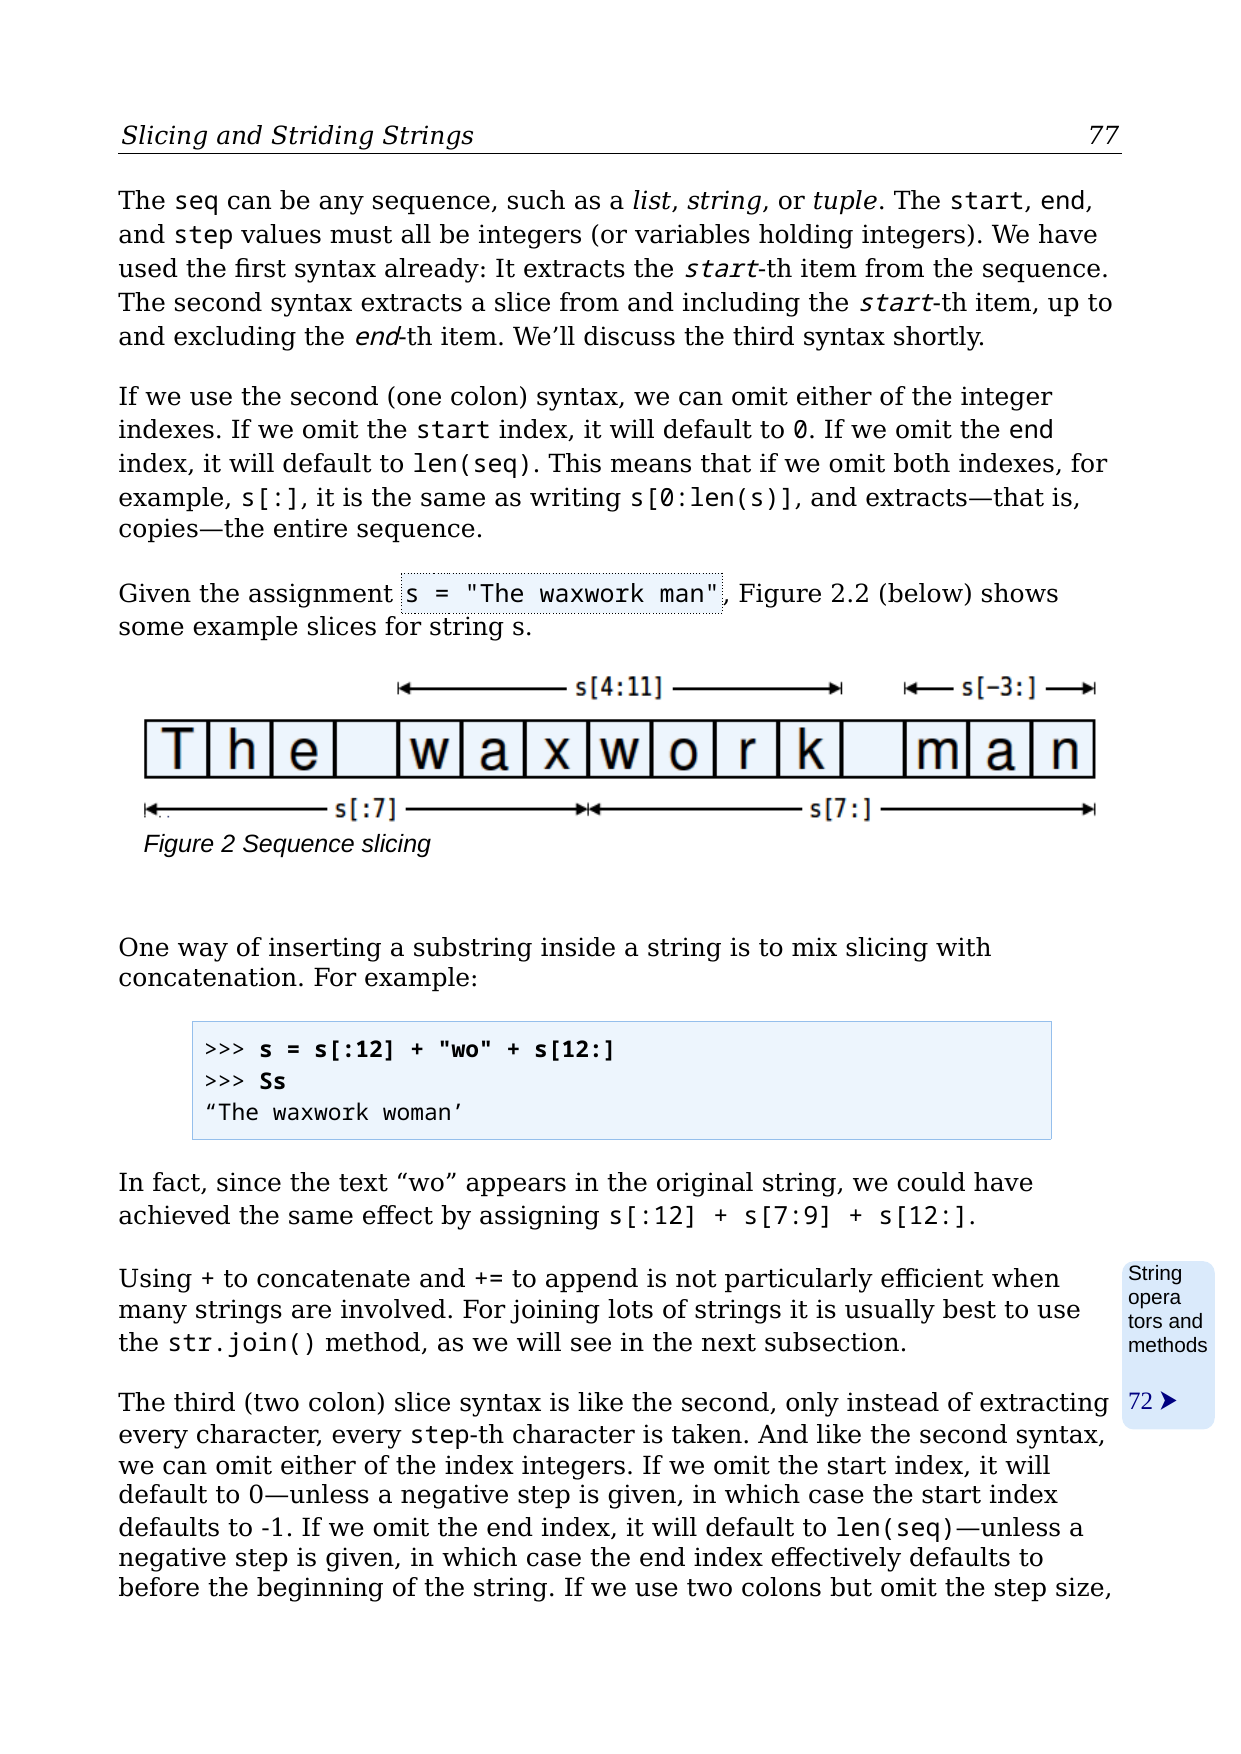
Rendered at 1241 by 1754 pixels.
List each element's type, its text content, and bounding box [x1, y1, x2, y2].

picture [143, 671, 1097, 830]
text Using + to concatenate and += to append is not particularly efficient when many strings are involved. For joining lots of strings it is usually best to use the str.join() method, as we will see in the next subsection. [118, 1261, 1122, 1358]
text The seq can be any sequence, such as a list, string, or tuple. The start, end, and step values must all be integers (or variables holding integers). We have used the first syntax already: It extracts the start-th item from the sequence. The second syntax extracts a slice from and including the start-th item, up to and excluding the end-th item. We’ll discuss the third syntax shortly. [118, 183, 1122, 353]
text Figure 2 Sequence slicing [143, 830, 1097, 858]
text If we use the second (one colon) syntax, we can omit either of the integer indexes. If we omit the start index, it will default to 0. If we omit the end index, it will default to len(seq). This means that if we omit both indexes, for example, s[:], it is the same as writing s[0:len(s)], and extracts—that is, copies—the entire sequence. [118, 382, 1122, 543]
text “The waxwork woman’ [193, 1084, 1051, 1139]
text In fact, since the text “wo” appears in the original string, we could have achieved the same effect by assigning s[:12] + s[7:9] + s[12:]. [118, 1168, 1122, 1232]
text One way of inserting a substring inside a string is to mix slicing with concatenation. For example: [118, 671, 1122, 992]
text The third (two colon) slice syntax is like the second, only instead of extracting every character, every step-th character is taken. And like the second syntax, we can omit either of the index integers. If we omit the start index, it will default to 0—unless a negative step is given, in which case the start index defaults to -1. If we omit the end index, it will default to len(seq)—unless a negative step is given, in which case the end index effectively defaults to before the beginning of the string. If we use two colons but omit the step size, [118, 1388, 1122, 1602]
text >>> Ss [193, 1053, 1051, 1084]
text >>> s = s[:12] + "wo" + s[12:] [193, 1022, 1051, 1053]
text Given the assignment s = "The waxwork man", Figure 2.2 (below) shows some example slices for string s. [118, 572, 1122, 642]
